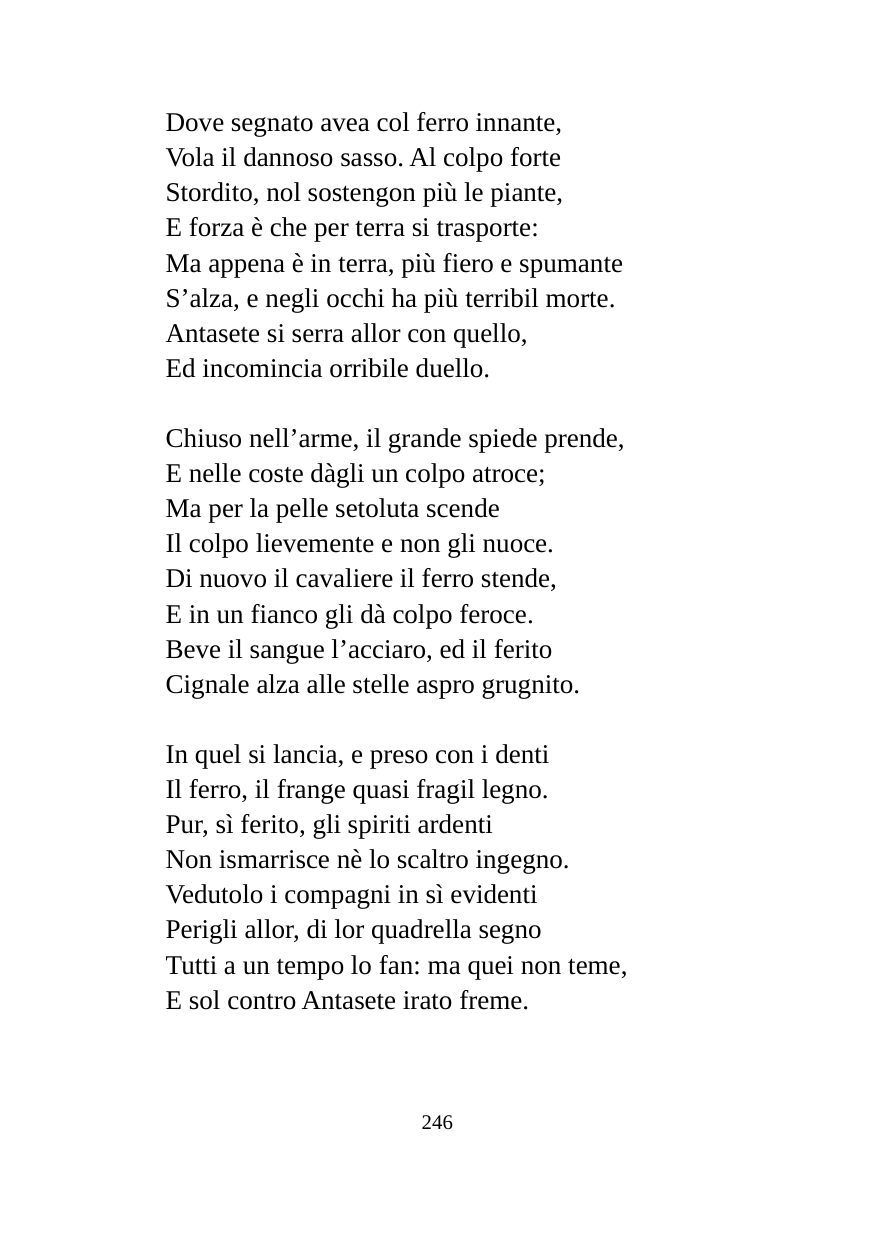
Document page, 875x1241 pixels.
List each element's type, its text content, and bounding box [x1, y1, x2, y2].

text Non ismarrisce nè lo scaltro ingegno. [165, 843, 768, 874]
text Tutti a un tempo lo fan: ma quei non teme, [165, 949, 768, 980]
text Pur, sì ferito, gli spiriti ardenti [165, 808, 768, 839]
text Il colpo lievemente e non gli nuoce. [165, 527, 768, 559]
text Chiuso nell’arme, il grande spiede prende, [165, 422, 768, 453]
text Di nuovo il cavaliere il ferro stende, [165, 563, 768, 594]
text Stordito, nol sostengon più le piante, [165, 176, 768, 208]
text E nelle coste dàgli un colpo atroce; [165, 457, 768, 488]
text Ma appena è in terra, più fiero e spumante [165, 247, 768, 278]
text Perigli allor, di lor quadrella segno [165, 914, 768, 945]
text Cignale alza alle stelle aspro grugnito. [165, 668, 768, 699]
text S’alza, e negli occhi ha più terribil morte. [165, 282, 768, 313]
text Dove segnato avea col ferro innante, [165, 106, 768, 137]
text E in un fianco gli dà colpo feroce. [165, 598, 768, 629]
text E forza è che per terra si trasporte: [165, 212, 768, 243]
text Ed incomincia orribile duello. [165, 352, 768, 383]
text Vola il dannoso sasso. Al colpo forte [165, 141, 768, 172]
text Il ferro, il frange quasi fragil legno. [165, 773, 768, 804]
text Vedutolo i compagni in sì evidenti [165, 878, 768, 910]
text Ma per la pelle setoluta scende [165, 492, 768, 523]
text In quel si lancia, e preso con i denti [165, 738, 768, 769]
text Beve il sangue l’acciaro, ed il ferito [165, 633, 768, 664]
text Antasete si serra allor con quello, [165, 317, 768, 348]
text E sol contro Antasete irato freme. [165, 984, 768, 1015]
